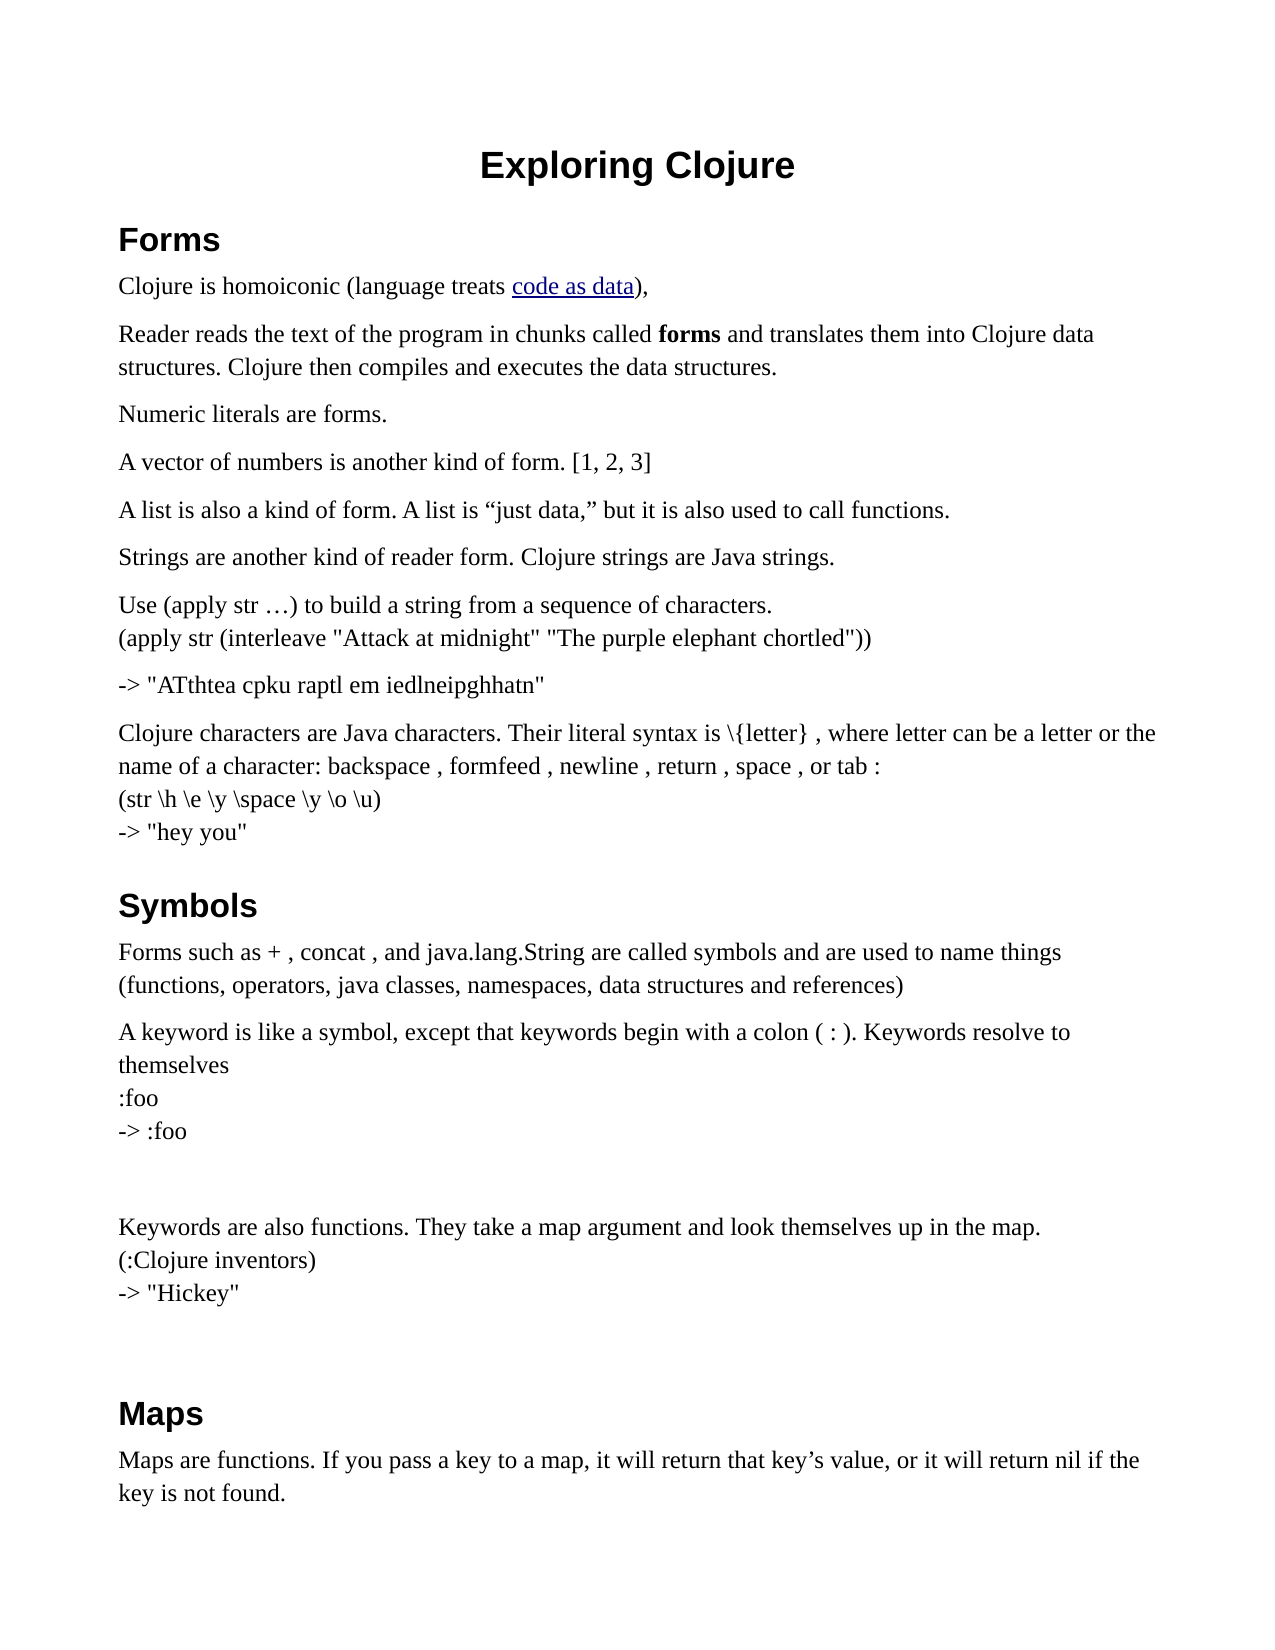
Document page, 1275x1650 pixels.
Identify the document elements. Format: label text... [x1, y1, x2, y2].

text Clojure characters are Java characters. Their literal syntax is \{letter} , where letter can be a letter or the name of a character: backspace , formfeed , newline , return , space , or tab : (str \h \e \y \space \y \o \u) -> "hey you" [118, 718, 1157, 846]
text -> "ATthtea cpku raptl em iedlneipghhatn" [118, 671, 1157, 699]
text Forms such as + , concat , and java.lang.String are called symbols and are used to name things (functions, operators, java classes, namespaces, data structures and references) [118, 937, 1157, 998]
text Use (apply str …) to build a string from a sequence of characters. (apply str (interleave "Attack at midnight" "The purple elephant chortled")) [118, 590, 1157, 652]
subtitle Symbols [118, 886, 1157, 924]
text A list is also a kind of form. A list is “just data,” but it is also used to call functions. [118, 495, 1157, 523]
text A keyword is like a symbol, except that keywords begin with a colon ( : ). Keywords resolve to themselves :foo -> :foo [118, 1017, 1157, 1145]
text Reader reads the text of the program in chunks called forms and translates them into Clojure data structures. Clojure then compiles and executes the data structures. [118, 319, 1157, 381]
subtitle Forms [118, 220, 1157, 259]
text Maps are functions. If you pass a key to a map, it will return that key’s value, or it will return nil if the key is not found. [118, 1445, 1157, 1507]
text A vector of numbers is another kind of form. [1, 2, 3] [118, 447, 1157, 476]
text Numeric literals are forms. [118, 399, 1157, 428]
text Strings are another kind of reader form. Clojure strings are Java strings. [118, 542, 1157, 571]
subtitle Exploring Clojure [118, 143, 1157, 187]
text Keywords are also functions. They take a map argument and look themselves up in the map. (:Clojure inventors) -> "Hickey" [118, 1212, 1157, 1306]
subtitle Maps [118, 1394, 1157, 1432]
text Clojure is homoiconic (language treats code as data), [118, 271, 1157, 300]
